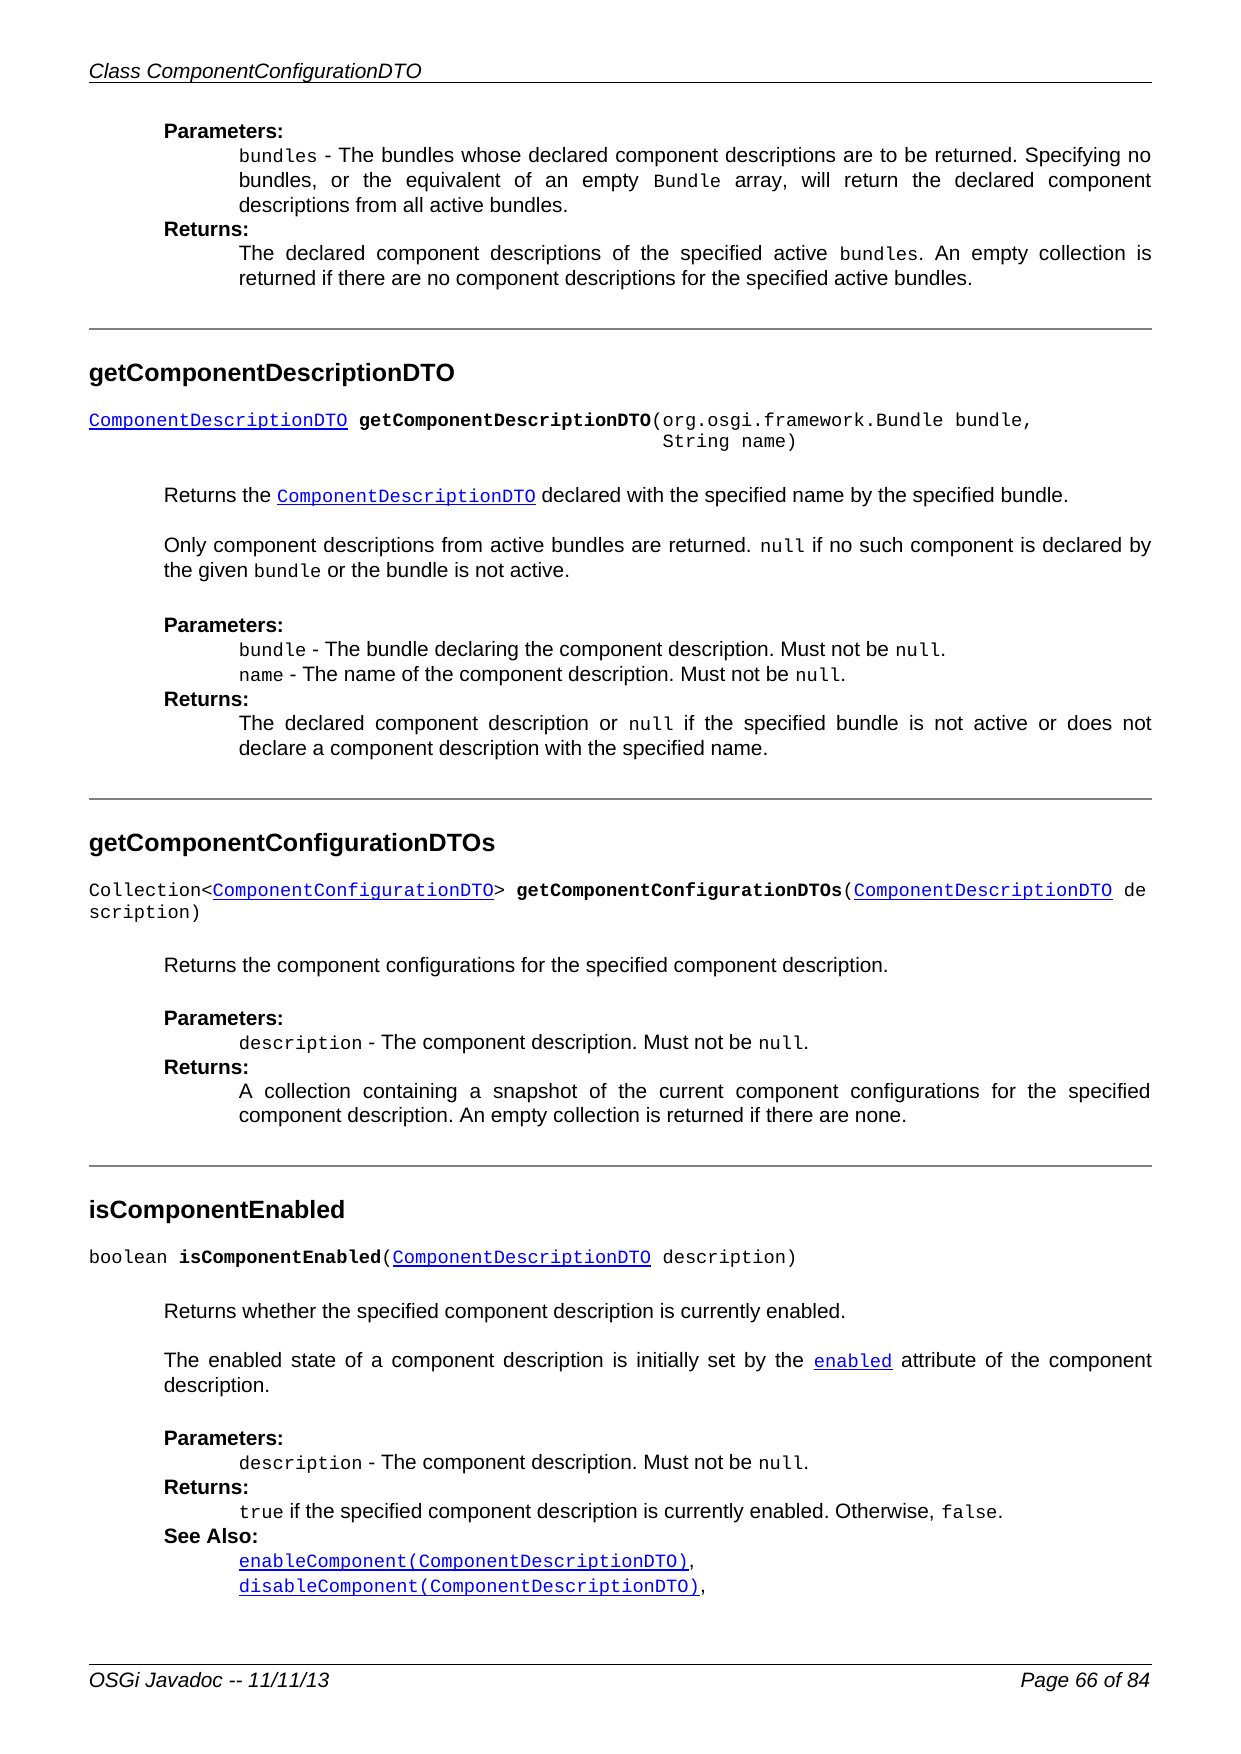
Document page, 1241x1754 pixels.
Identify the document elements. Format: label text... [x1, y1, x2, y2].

text Collection<ComponentConfigurationDTO> getComponentConfigurationDTOs(ComponentDescriptionDTO description) [88, 881, 1152, 924]
text A collection containing a snapshot of the current component configurations for the specified component description. An empty collection is returned if there are none. [238, 1079, 1152, 1127]
text Returns: [163, 1475, 1152, 1499]
text description - The component description. Must not be null. [238, 1030, 1152, 1055]
text Returns: [163, 687, 1152, 711]
text Returns: [163, 1055, 1152, 1079]
text Returns the ComponentDescriptionDTO declared with the specified name by the specified bundle. [163, 483, 1152, 508]
text description - The component description. Must not be null. [238, 1450, 1152, 1475]
text Parameters: [163, 1426, 1152, 1450]
text See Also: [163, 1524, 1152, 1548]
text name - The name of the component description. Must not be null. [238, 662, 1152, 687]
text bundle - The bundle declaring the component description. Must not be null. [238, 636, 1152, 662]
subtitle getComponentDescriptionDTO [88, 358, 1152, 387]
text The declared component descriptions of the specified active bundles. An empty collection is returned if there are no component descriptions for the specified active bundles. [238, 241, 1152, 290]
text Returns: [163, 217, 1152, 241]
text Parameters: [163, 118, 1152, 142]
text Parameters: [163, 612, 1152, 636]
text Returns whether the specified component description is currently enabled. [163, 1298, 1152, 1322]
text ComponentDescriptionDTO getComponentDescriptionDTO(org.osgi.framework.Bundle bundle, String name) [88, 411, 1152, 453]
text Returns the component configurations for the specified component description. [163, 953, 1152, 977]
text enableComponent(ComponentDescriptionDTO), disableComponent(ComponentDescriptionDTO), [238, 1548, 1152, 1598]
subtitle isComponentEnabled [88, 1195, 1152, 1224]
text Parameters: [163, 1006, 1152, 1030]
text The declared component description or null if the specified bundle is not active or does not declare a component description with the specified name. [238, 711, 1152, 760]
text bundles - The bundles whose declared component descriptions are to be returned. Specifying no bundles, or the equivalent of an empty Bundle array, will return the declared component descriptions from all active bundles. [238, 142, 1152, 217]
text The enabled state of a component description is initially set by the enabled attribute of the component description. [163, 1347, 1152, 1397]
subtitle getComponentConfigurationDTOs [88, 828, 1152, 857]
text true if the specified component description is currently enabled. Otherwise, false. [238, 1499, 1152, 1524]
text boolean isComponentEnabled(ComponentDescriptionDTO description) [88, 1248, 1152, 1269]
text Only component descriptions from active bundles are returned. null if no such component is declared by the given bundle or the bundle is not active. [163, 533, 1152, 583]
